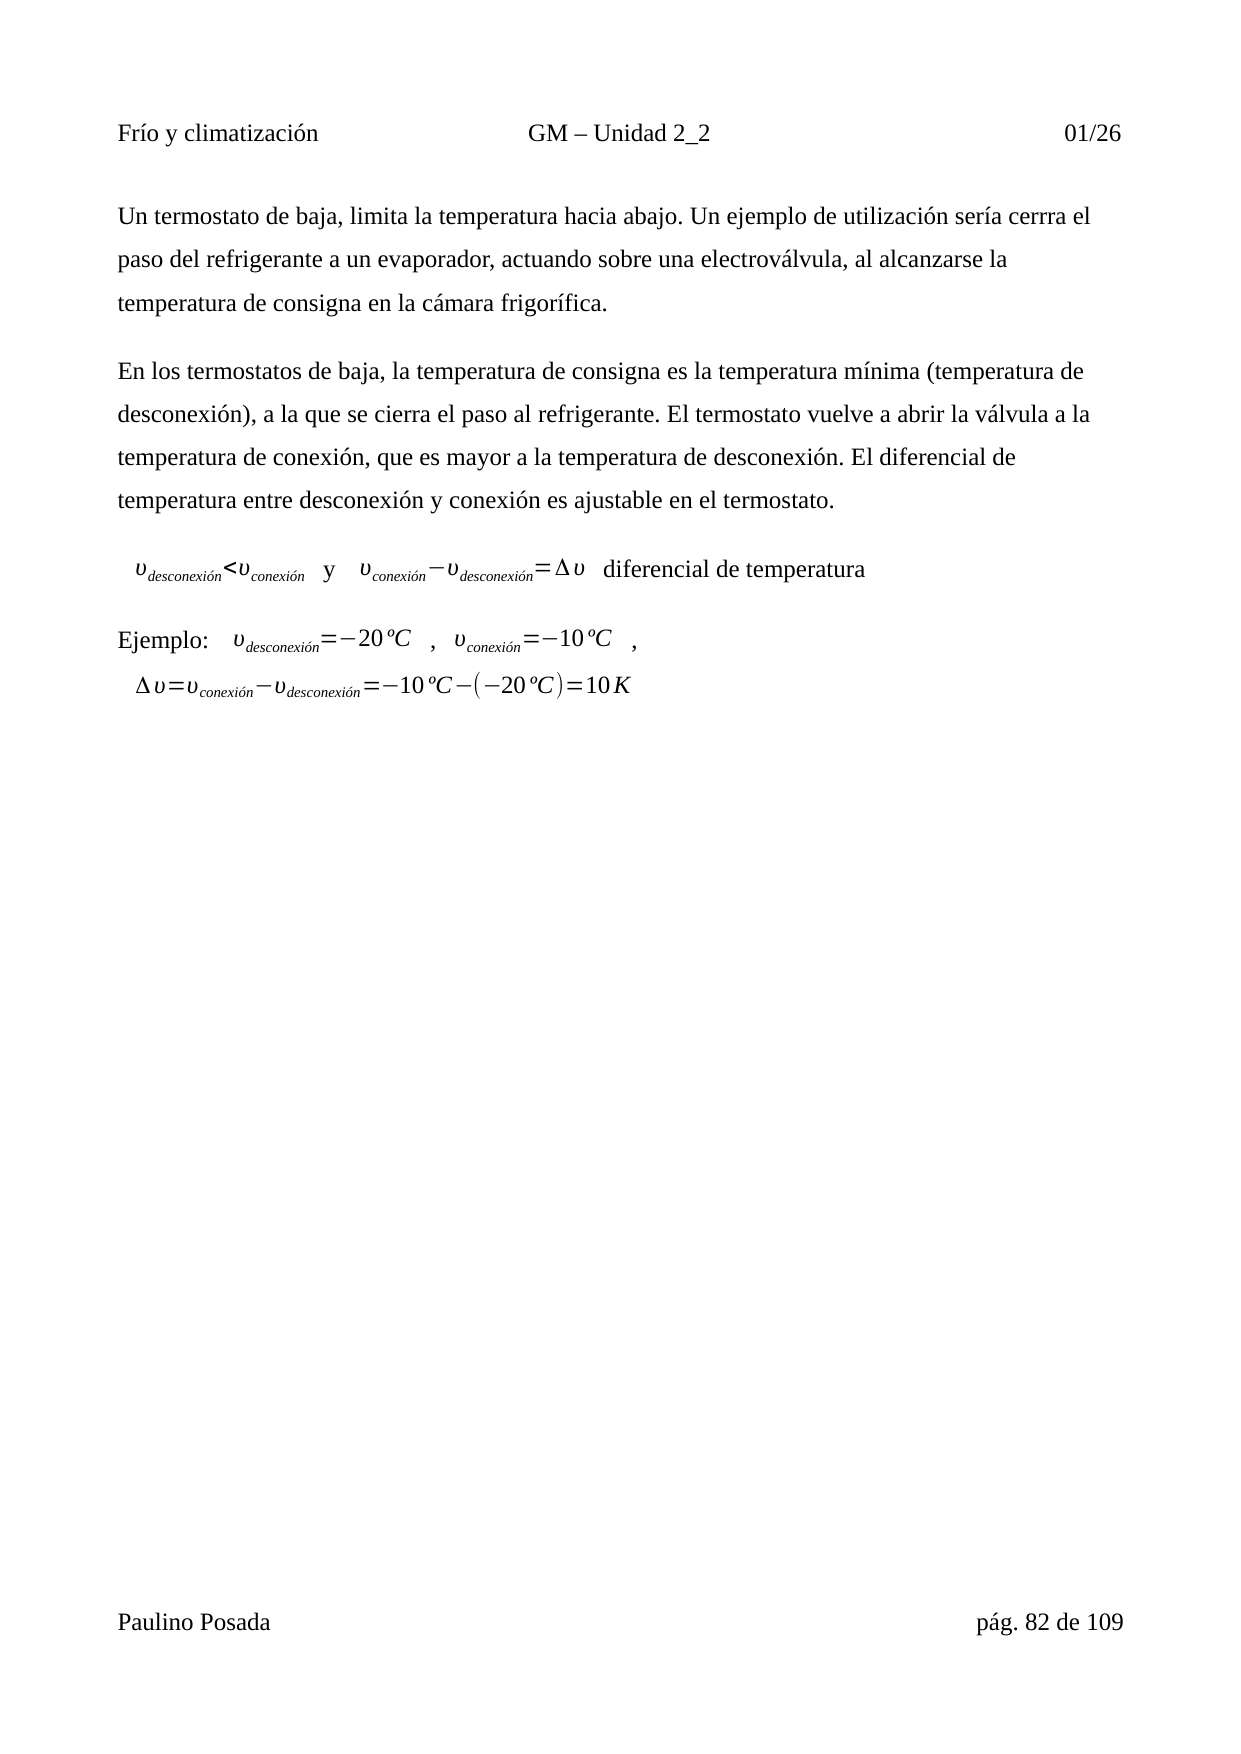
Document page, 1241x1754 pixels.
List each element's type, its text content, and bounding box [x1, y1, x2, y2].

text y diferencial de temperatura [117, 553, 1123, 585]
text En los termostatos de baja, la temperatura de consigna es la temperatura mínima (temperatura de desconexión), a la que se cierra el paso al refrigerante. El termostato vuelve a abrir la válvula a la temperatura de conexión, que es mayor a la temperatura de desconexión. El diferencial de temperatura entre desconexión y conexión es ajustable en el termostato. [117, 356, 1123, 514]
text Un termostato de baja, limita la temperatura hacia abajo. Un ejemplo de utilización sería cerrra el paso del refrigerante a un evaporador, actuando sobre una electroválvula, al alcanzarse la temperatura de consigna en la cámara frigorífica. [117, 201, 1123, 316]
text Ejemplo: ,, [117, 624, 1123, 702]
